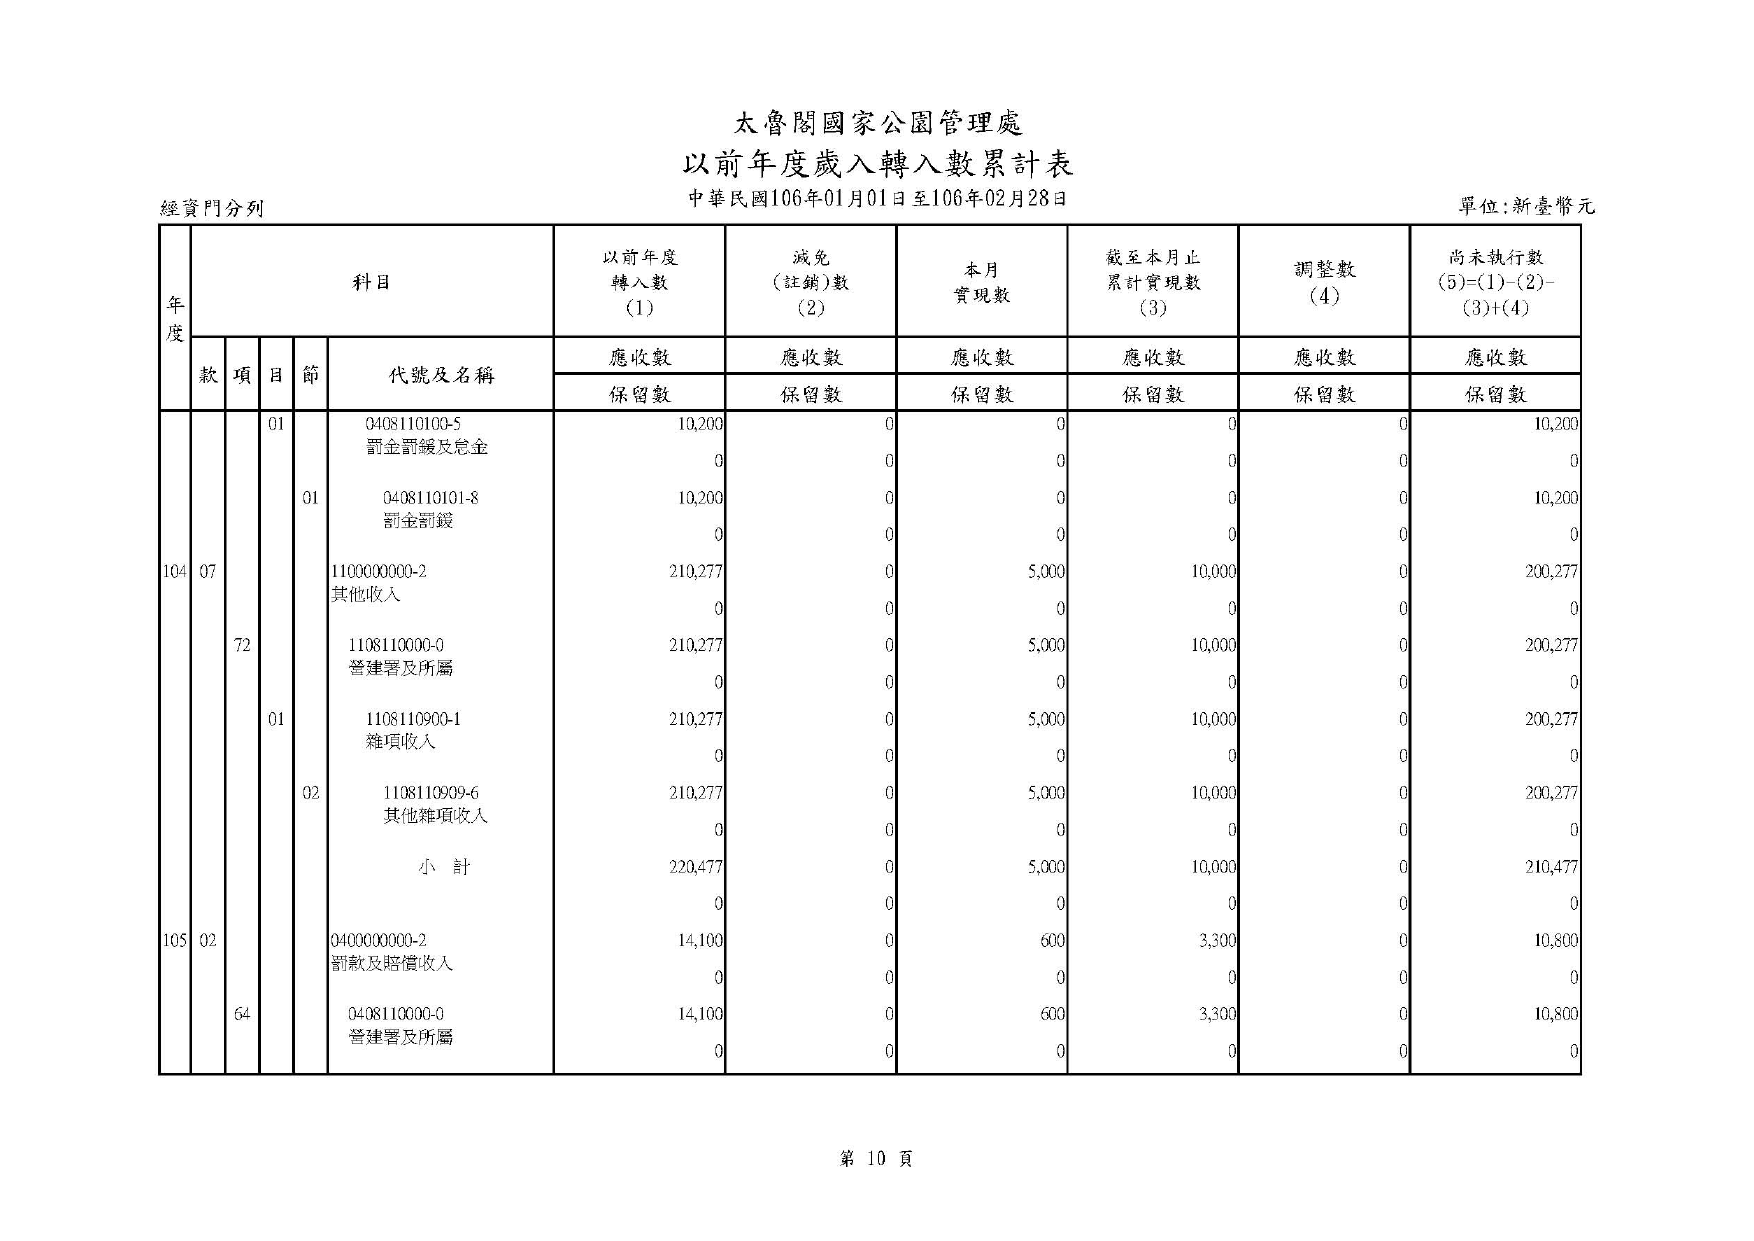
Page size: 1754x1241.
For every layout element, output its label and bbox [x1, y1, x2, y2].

picture [59, 59, 1695, 1216]
